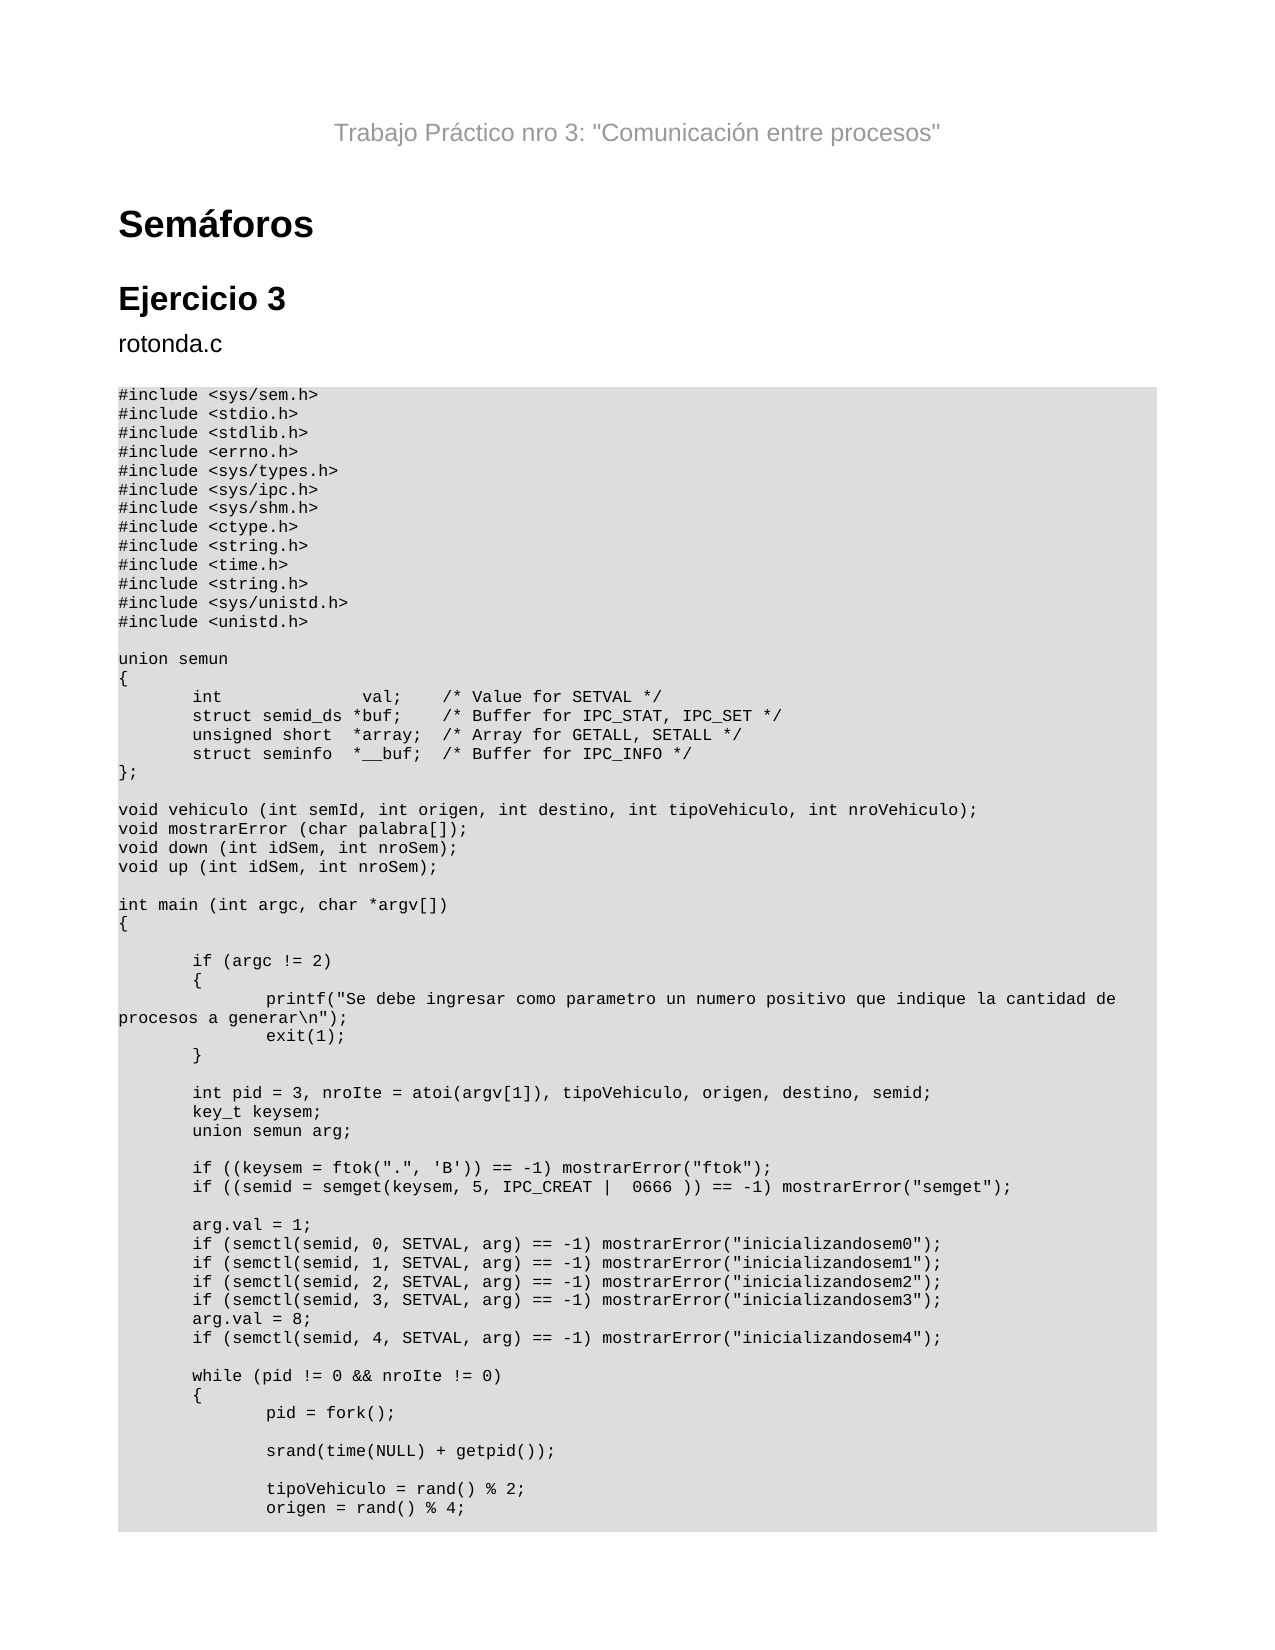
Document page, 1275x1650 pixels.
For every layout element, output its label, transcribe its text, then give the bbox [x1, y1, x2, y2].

text #include <sys/sem.h> [118, 387, 1157, 406]
text } [118, 1047, 1157, 1066]
text if (semctl(semid, 2, SETVAL, arg) == -1) mostrarError("inicializandosem2"); [118, 1273, 1157, 1292]
text #include <sys/shm.h> [118, 500, 1157, 519]
text #include <sys/types.h> [118, 462, 1157, 481]
text { [118, 670, 1157, 689]
text union semun [118, 651, 1157, 670]
text #include <sys/ipc.h> [118, 481, 1157, 500]
subtitle Ejercicio 3 [118, 278, 1157, 317]
text key_t keysem; [118, 1103, 1157, 1122]
text #include <errno.h> [118, 443, 1157, 462]
text struct semid_ds *buf; /* Buffer for IPC_STAT, IPC_SET */ [118, 707, 1157, 726]
text int val; /* Value for SETVAL */ [118, 689, 1157, 707]
text origen = rand() % 4; [118, 1499, 1157, 1518]
text if (semctl(semid, 3, SETVAL, arg) == -1) mostrarError("inicializandosem3"); [118, 1292, 1157, 1311]
text #include <sys/unistd.h> [118, 594, 1157, 613]
text #include <ctype.h> [118, 519, 1157, 538]
text #include <string.h> [118, 538, 1157, 557]
text int pid = 3, nroIte = atoi(argv[1]), tipoVehiculo, origen, destino, semid; [118, 1084, 1157, 1103]
text int main (int argc, char *argv[]) [118, 896, 1157, 915]
text #include <time.h> [118, 557, 1157, 576]
text while (pid != 0 && nroIte != 0) [118, 1367, 1157, 1386]
text { [118, 1386, 1157, 1405]
text arg.val = 8; [118, 1311, 1157, 1330]
text if ((semid = semget(keysem, 5, IPC_CREAT | 0666 )) == -1) mostrarError("semget"); [118, 1179, 1157, 1198]
text #include <stdio.h> [118, 406, 1157, 425]
text #include <string.h> [118, 576, 1157, 594]
text void mostrarError (char palabra[]); [118, 821, 1157, 839]
text void up (int idSem, int nroSem); [118, 858, 1157, 877]
text struct seminfo *__buf; /* Buffer for IPC_INFO */ [118, 745, 1157, 764]
text #include <unistd.h> [118, 613, 1157, 632]
text union semun arg; [118, 1122, 1157, 1141]
text unsigned short *array; /* Array for GETALL, SETALL */ [118, 726, 1157, 745]
text }; [118, 764, 1157, 783]
text void vehiculo (int semId, int origen, int destino, int tipoVehiculo, int nroVehiculo); [118, 802, 1157, 821]
text tipoVehiculo = rand() % 2; [118, 1481, 1157, 1499]
text if (semctl(semid, 0, SETVAL, arg) == -1) mostrarError("inicializandosem0"); [118, 1235, 1157, 1254]
text if ((keysem = ftok(".", 'B')) == -1) mostrarError("ftok"); [118, 1160, 1157, 1179]
text { [118, 971, 1157, 990]
text pid = fork(); [118, 1405, 1157, 1424]
text arg.val = 1; [118, 1217, 1157, 1235]
text #include <stdlib.h> [118, 425, 1157, 443]
subtitle Semáforos [118, 201, 1157, 245]
text if (semctl(semid, 4, SETVAL, arg) == -1) mostrarError("inicializandosem4"); [118, 1330, 1157, 1348]
text if (argc != 2) [118, 953, 1157, 971]
text printf("Se debe ingresar como parametro un numero positivo que indique la cantidad de procesos a generar\n"); [118, 990, 1157, 1028]
text rotonda.c [118, 329, 1157, 358]
text if (semctl(semid, 1, SETVAL, arg) == -1) mostrarError("inicializandosem1"); [118, 1254, 1157, 1273]
text void down (int idSem, int nroSem); [118, 839, 1157, 858]
text srand(time(NULL) + getpid()); [118, 1443, 1157, 1462]
text exit(1); [118, 1028, 1157, 1047]
text { [118, 915, 1157, 934]
